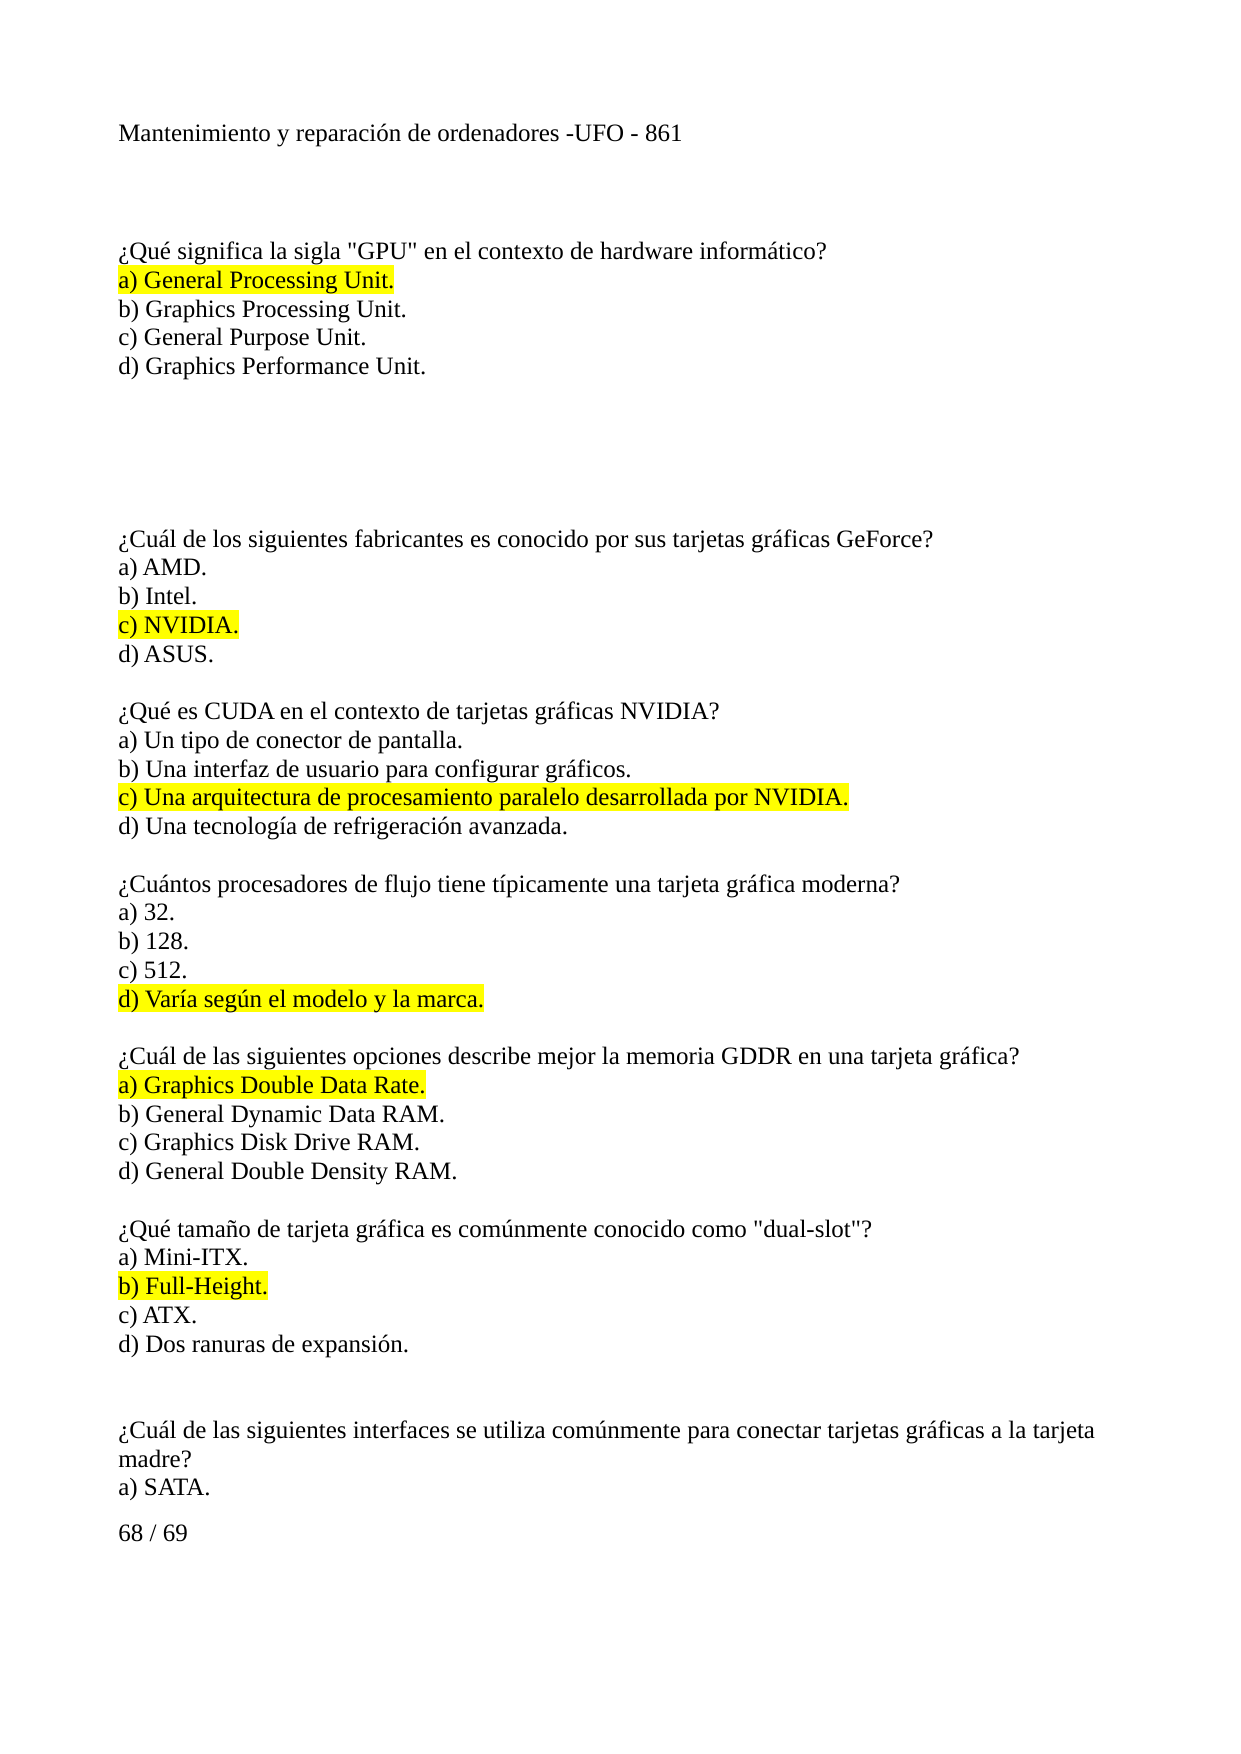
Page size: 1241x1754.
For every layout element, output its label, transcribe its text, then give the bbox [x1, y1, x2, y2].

text d) ASUS. [118, 639, 1122, 667]
text b) Graphics Processing Unit. [118, 294, 1122, 322]
text c) Graphics Disk Drive RAM. [118, 1127, 1122, 1156]
text a) SATA. [118, 1472, 1122, 1501]
text ¿Cuál de las siguientes opciones describe mejor la memoria GDDR en una tarjeta gráfica? [118, 1041, 1122, 1070]
text c) 512. [118, 955, 1122, 984]
text a) Mini-ITX. [118, 1242, 1122, 1271]
text a) Un tipo de conector de pantalla. [118, 725, 1122, 754]
text ¿Cuántos procesadores de flujo tiene típicamente una tarjeta gráfica moderna? [118, 869, 1122, 897]
text b) General Dynamic Data RAM. [118, 1099, 1122, 1127]
text b) Intel. [118, 581, 1122, 610]
text a) General Processing Unit. [118, 265, 1122, 294]
text c) ATX. [118, 1300, 1122, 1329]
text c) Una arquitectura de procesamiento paralelo desarrollada por NVIDIA. [118, 782, 1122, 811]
text a) 32. [118, 897, 1122, 926]
text ¿Qué significa la sigla "GPU" en el contexto de hardware informático? [118, 236, 1122, 265]
text c) General Purpose Unit. [118, 322, 1122, 351]
text b) 128. [118, 926, 1122, 955]
text d) Varía según el modelo y la marca. [118, 984, 1122, 1012]
text d) Dos ranuras de expansión. [118, 1329, 1122, 1357]
text b) Full-Height. [118, 1271, 1122, 1300]
text d) Una tecnología de refrigeración avanzada. [118, 811, 1122, 840]
text ¿Qué es CUDA en el contexto de tarjetas gráficas NVIDIA? [118, 696, 1122, 725]
text b) Una interfaz de usuario para configurar gráficos. [118, 754, 1122, 782]
text d) General Double Density RAM. [118, 1156, 1122, 1185]
text a) Graphics Double Data Rate. [118, 1070, 1122, 1099]
text a) AMD. [118, 552, 1122, 581]
text c) NVIDIA. [118, 610, 1122, 639]
text d) Graphics Performance Unit. [118, 351, 1122, 380]
text ¿Cuál de los siguientes fabricantes es conocido por sus tarjetas gráficas GeForce? [118, 524, 1122, 552]
text ¿Qué tamaño de tarjeta gráfica es comúnmente conocido como "dual-slot"? [118, 1214, 1122, 1242]
text ¿Cuál de las siguientes interfaces se utiliza comúnmente para conectar tarjetas gráficas a la tarjeta madre? [118, 1415, 1122, 1472]
